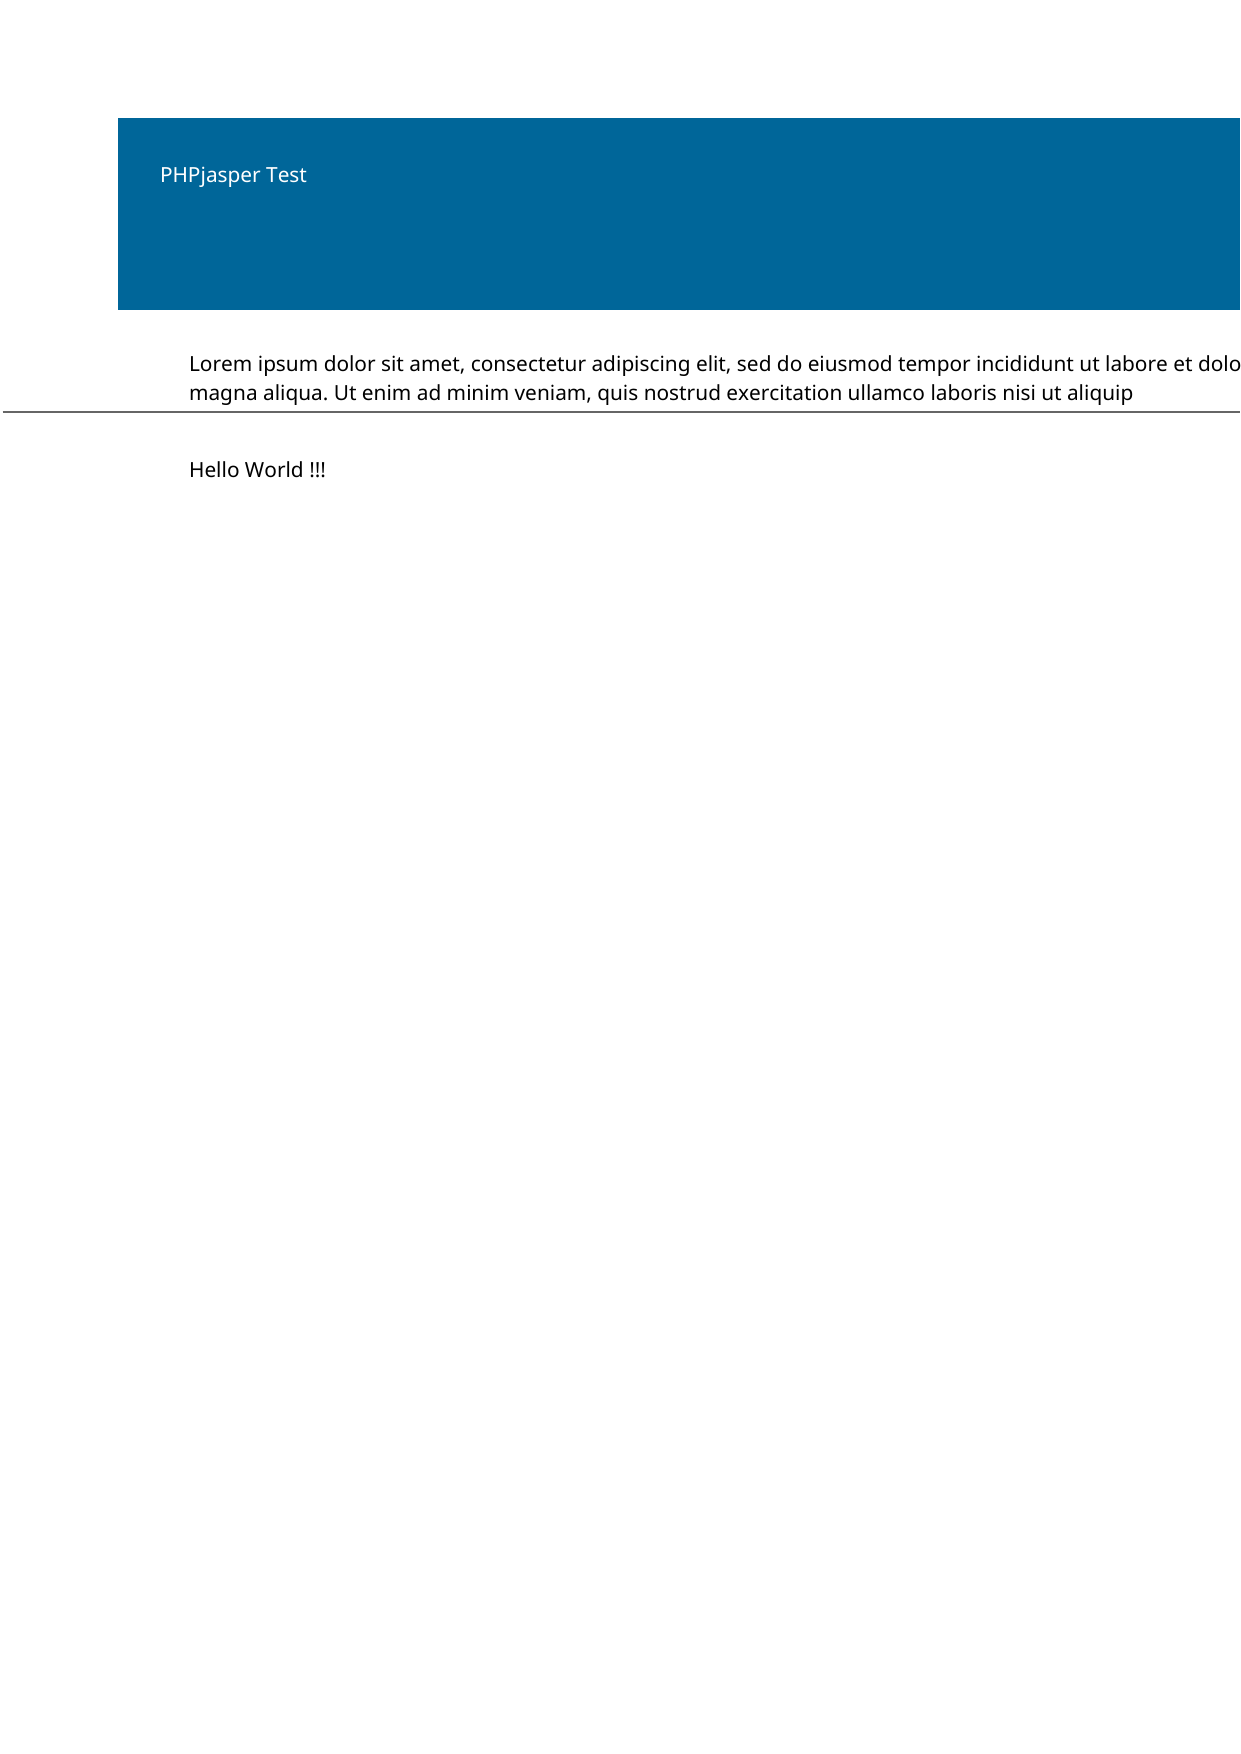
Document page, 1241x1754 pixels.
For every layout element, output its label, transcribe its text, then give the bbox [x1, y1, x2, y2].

table_cell [189, 310, 368, 349]
table_cell [118, 349, 160, 411]
table_cell [368, 414, 1233, 456]
table_cell [189, 414, 368, 456]
table_cell [160, 414, 189, 456]
table_header [119, 118, 1240, 160]
table_cell [118, 456, 160, 506]
table_cell [118, 414, 160, 456]
table_cell [160, 456, 189, 506]
table_cell [1233, 310, 1240, 349]
table_cell Hello World !!! [189, 456, 1240, 506]
table_cell [160, 349, 189, 411]
table_cell [368, 310, 1233, 349]
table_cell PHPjasper Test [160, 160, 887, 253]
table_cell [118, 160, 160, 253]
table_cell [160, 310, 189, 349]
table_cell [118, 310, 160, 349]
table_header [118, 253, 1240, 310]
table_cell Lorem ipsum dolor sit amet, consectetur adipiscing elit, sed do eiusmod tempor incididunt ut labore et dolore magna aliqua. Ut enim ad minim veniam, quis nostrud exercitation ullamco laboris nisi ut aliquip [189, 349, 1240, 411]
table_cell [887, 160, 1240, 253]
table_cell [1233, 414, 1240, 456]
